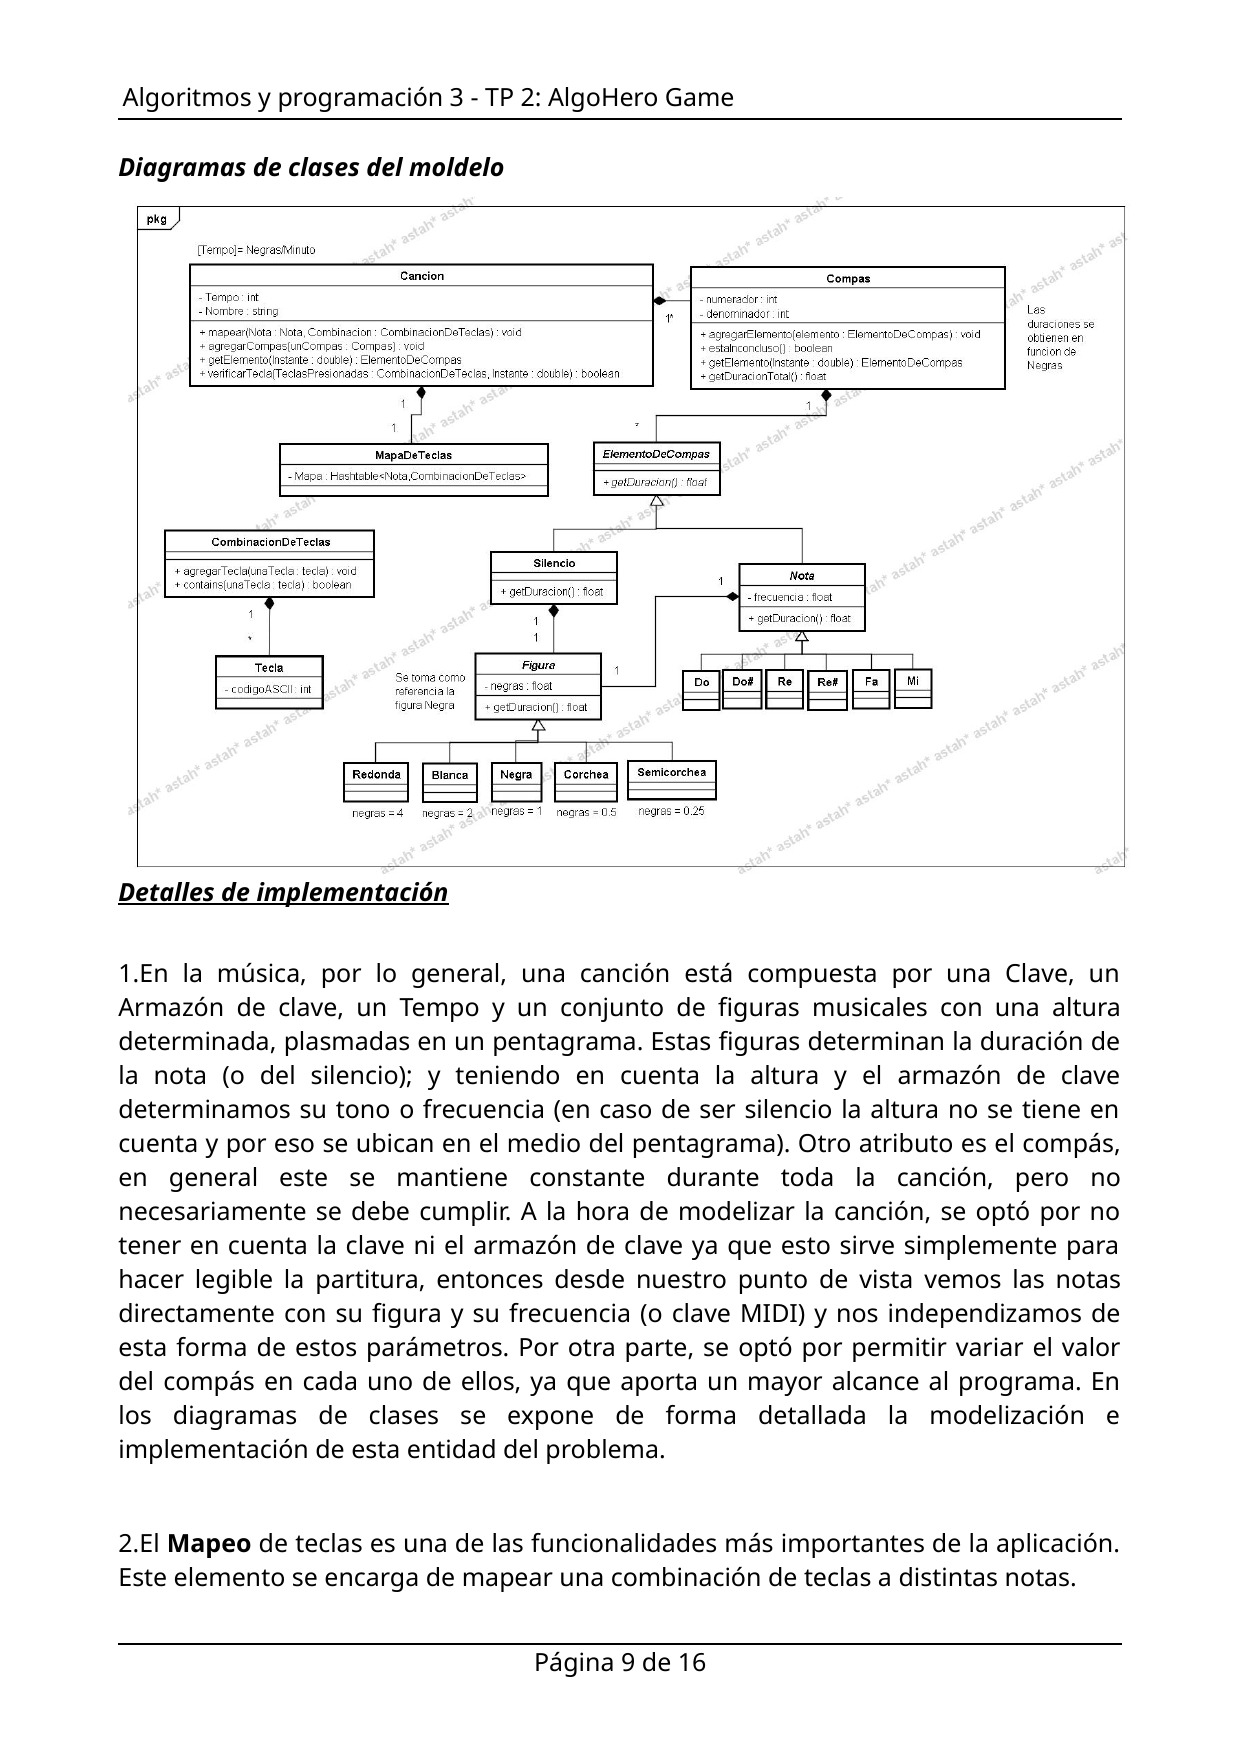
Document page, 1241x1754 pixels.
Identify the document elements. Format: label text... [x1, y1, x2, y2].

subtitle Detalles de implementación [118, 875, 1122, 909]
list En la música, por lo general, una canción está compuesta por una Clave, un Armazón de clave, un Tempo y un conjunto de figuras musicales con una altura determinada, plasmadas en un pentagrama. Estas figuras determinan la duración de la nota (o del silencio); y teniendo en cuenta la altura y el armazón de clave determinamos su tono o frecuencia (en caso de ser silencio la altura no se tiene en cuenta y por eso se ubican en el medio del pentagrama). Otro atributo es el compás, en general este se mantiene constante durante toda la canción, pero no necesariamente se debe cumplir. A la hora de modelizar la canción, se optó por no tener en cuenta la clave ni el armazón de clave ya que esto sirve simplemente para hacer legible la partitura, entonces desde nuestro punto de vista vemos las notas directamente con su figura y su frecuencia (o clave MIDI) y nos independizamos de esta forma de estos parámetros. Por otra parte, se optó por permitir variar el valor del compás en cada uno de ellos, ya que aporta un mayor alcance al programa. En los diagramas de clases se expone de forma detallada la modelización e implementación de esta entidad del problema. [118, 955, 1122, 1466]
picture [128, 197, 1133, 875]
list El Mapeo de teclas es una de las funcionalidades más importantes de la aplicación. Este elemento se encarga de mapear una combinación de teclas a distintas notas. [118, 1525, 1122, 1593]
subtitle Diagramas de clases del moldelo [118, 149, 1122, 183]
